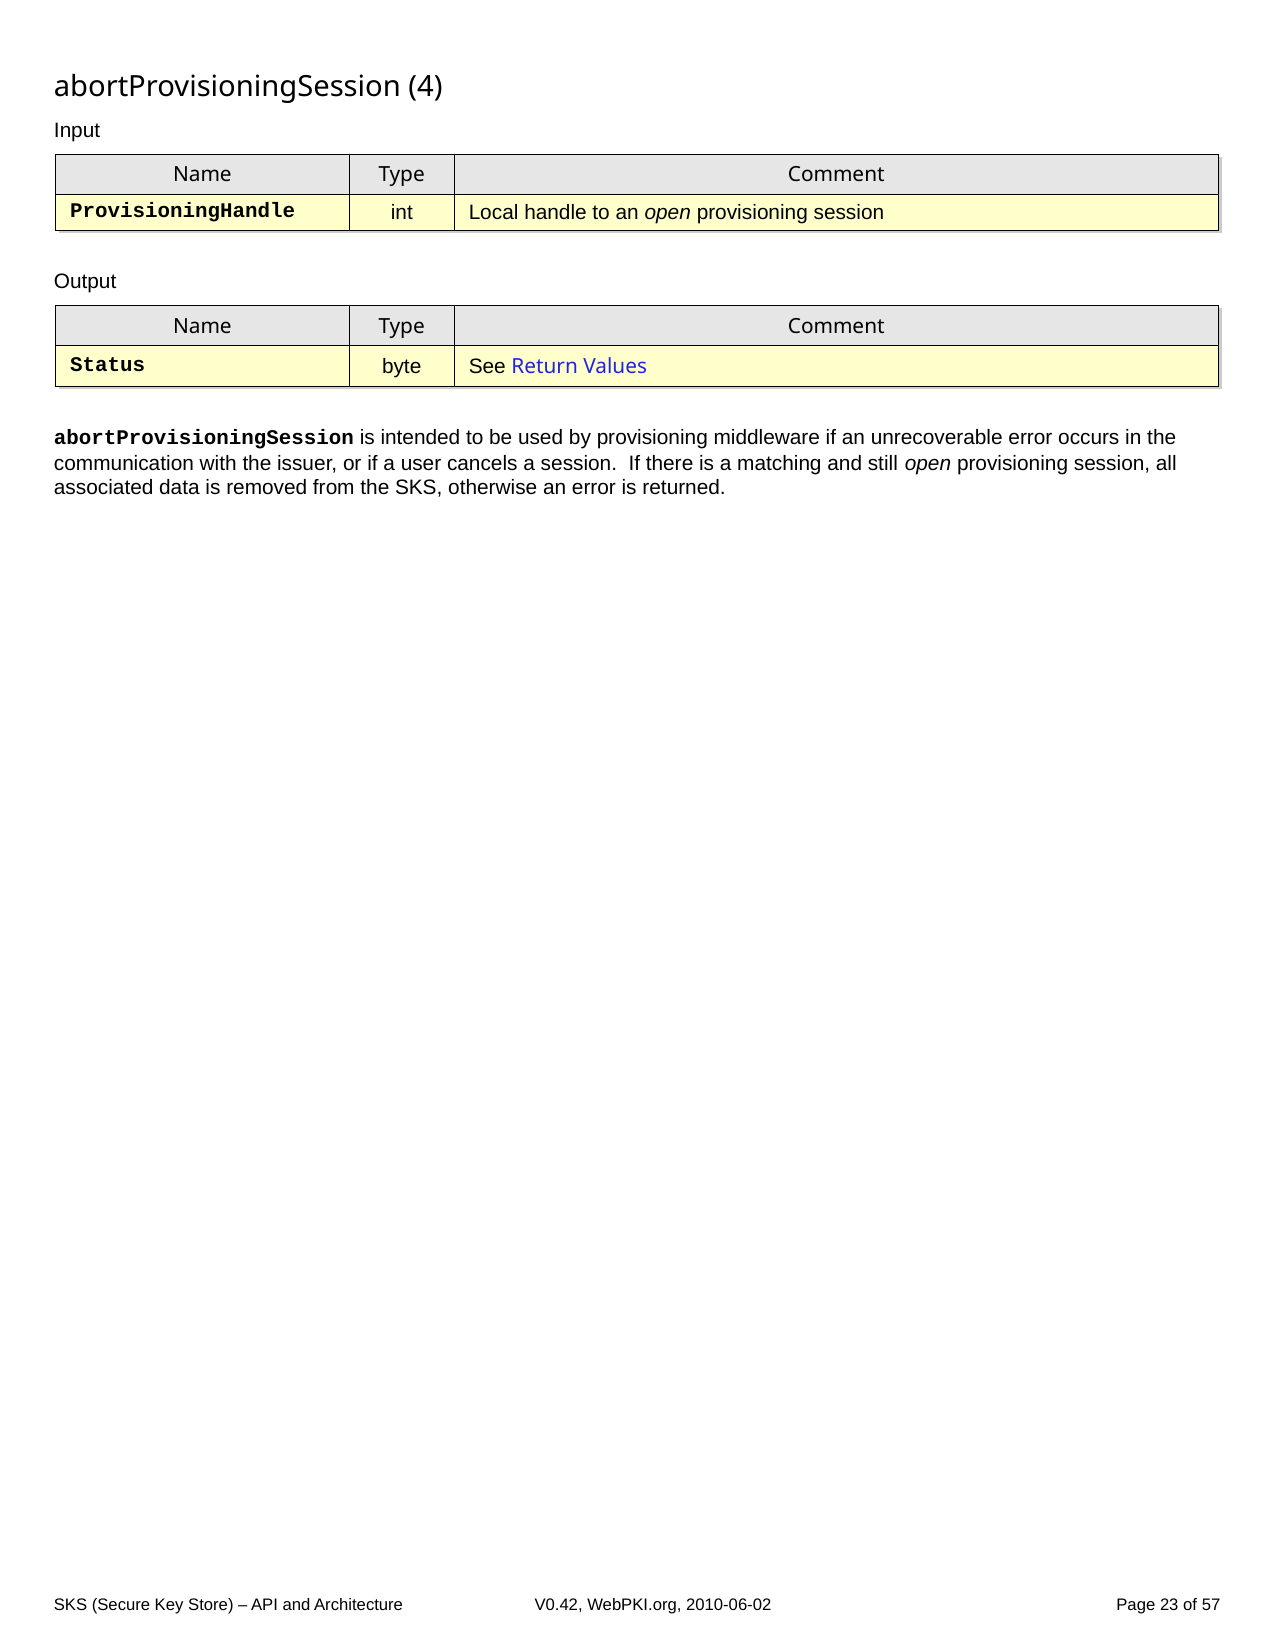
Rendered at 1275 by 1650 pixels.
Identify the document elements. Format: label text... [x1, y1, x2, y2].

table_header Comment [455, 306, 1218, 345]
text Input [54, 118, 1221, 142]
table_cell See Return Values [455, 346, 1218, 386]
table_cell Local handle to an open provisioning session [455, 195, 1218, 230]
table_cell int [350, 195, 454, 230]
text Output [54, 269, 1221, 293]
subtitle abortProvisioningSession (4) [54, 66, 1221, 105]
table_header Name [56, 306, 349, 345]
text abortProvisioningSession is intended to be used by provisioning middleware if an unrecoverable error occurs in the communication with the issuer, or if a user cancels a session. If there is a matching and still open provisioning session, all associated data is removed from the SKS, otherwise an error is returned. [54, 425, 1221, 499]
table_cell ProvisioningHandle [56, 195, 349, 230]
table_cell byte [350, 346, 454, 386]
table_header Type [350, 306, 454, 345]
table_header Name [56, 155, 349, 194]
table_cell Status [56, 346, 349, 386]
table_header Type [350, 155, 454, 194]
table_header Comment [455, 155, 1218, 194]
